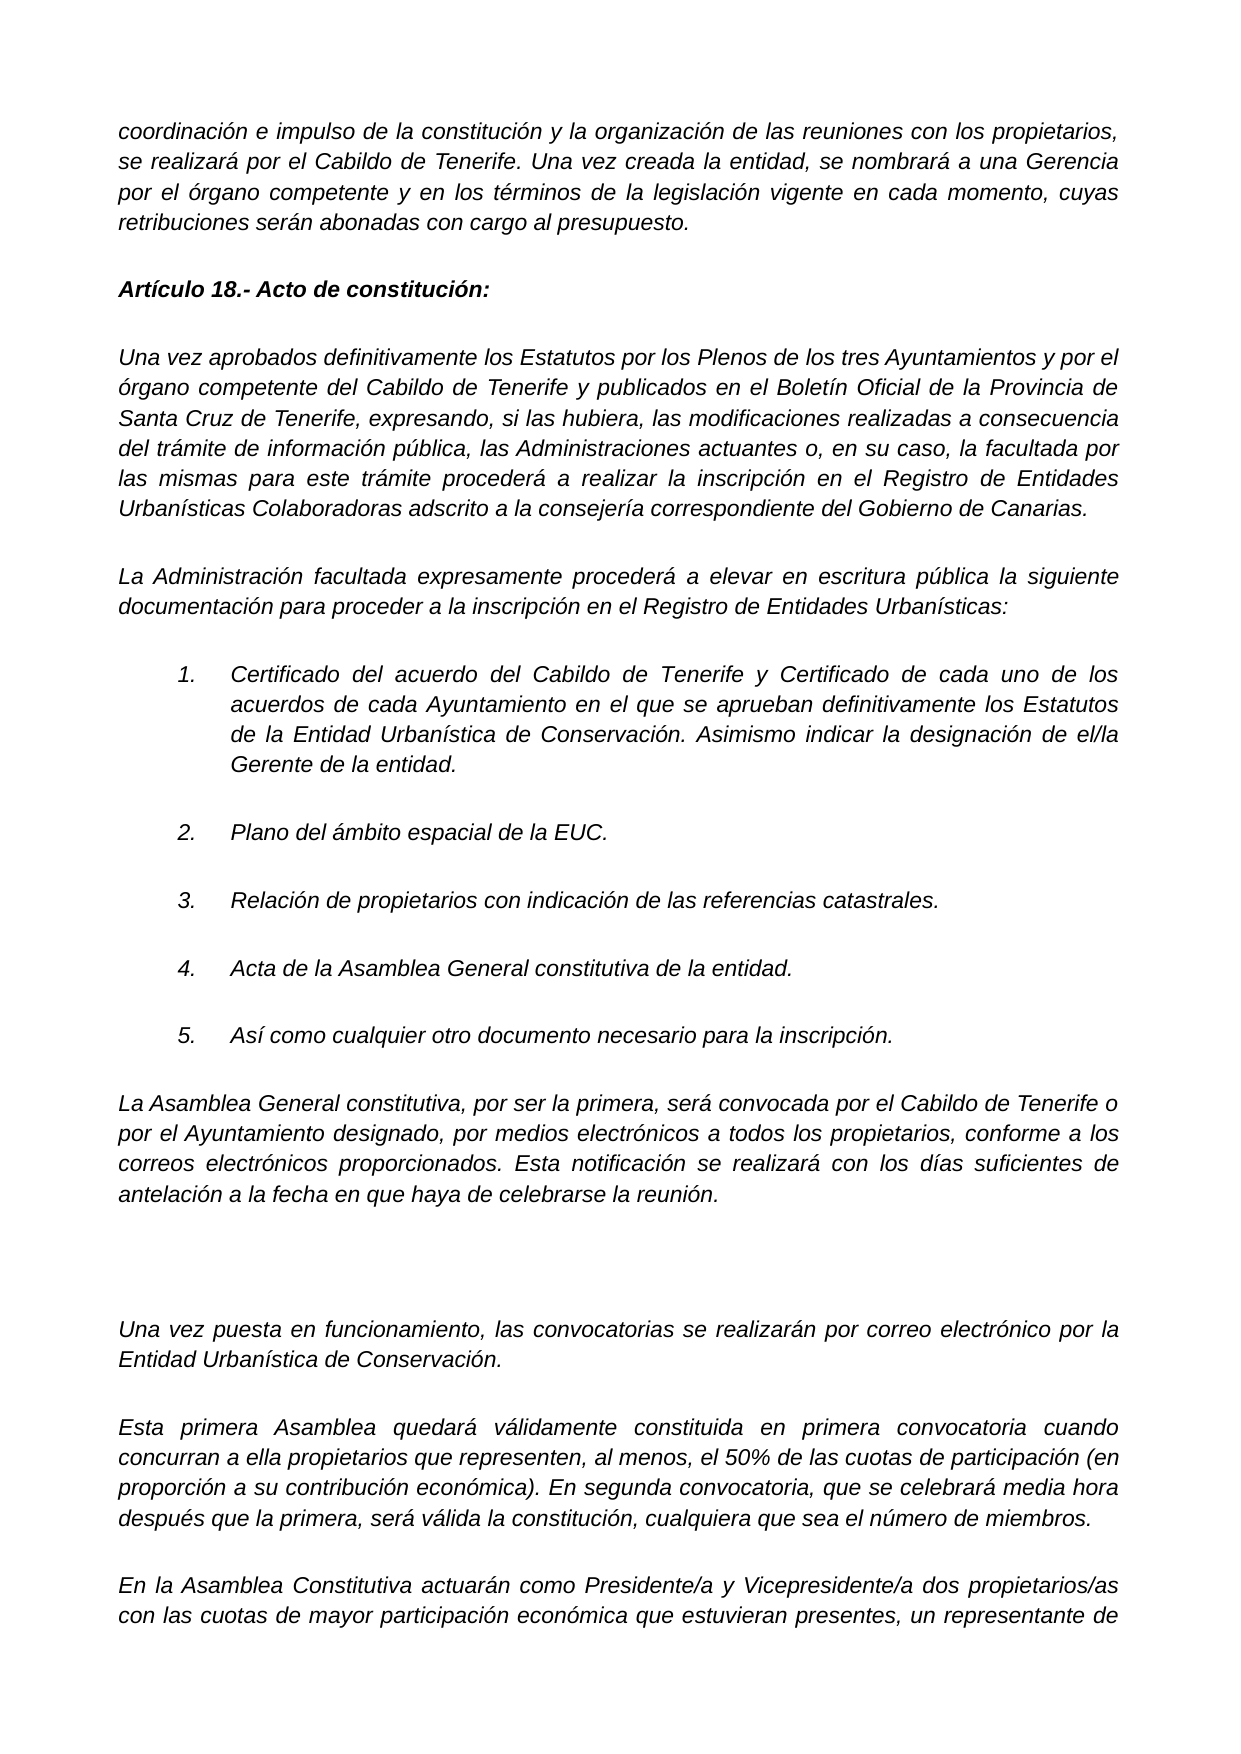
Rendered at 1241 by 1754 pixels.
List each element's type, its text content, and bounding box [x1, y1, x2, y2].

text coordinación e impulso de la constitución y la organización de las reuniones con los propietarios, se realizará por el Cabildo de Tenerife. Una vez creada la entidad, se nombrará a una Gerencia por el órgano competente y en los términos de la legislación vigente en cada momento, cuyas retribuciones serán abonadas con cargo al presupuesto. [118, 118, 1122, 235]
text En la Asamblea Constitutiva actuarán como Presidente/a y Vicepresidente/a dos propietarios/as con las cuotas de mayor participación económica que estuvieran presentes, un representante de [118, 1572, 1122, 1629]
text Una vez aprobados definitivamente los Estatutos por los Plenos de los tres Ayuntamientos y por el órgano competente del Cabildo de Tenerife y publicados en el Boletín Oficial de la Provincia de Santa Cruz de Tenerife, expresando, si las hubiera, las modificaciones realizadas a consecuencia del trámite de información pública, las Administraciones actuantes o, en su caso, la facultada por las mismas para este trámite procederá a realizar la inscripción en el Registro de Entidades Urbanísticas Colaboradoras adscrito a la consejería correspondiente del Gobierno de Canarias. [118, 344, 1122, 522]
list Relación de propietarios con indicación de las referencias catastrales. [177, 887, 1122, 913]
text Esta primera Asamblea quedará válidamente constituida en primera convocatoria cuando concurran a ella propietarios que representen, al menos, el 50% de las cuotas de participación (en proporción a su contribución económica). En segunda convocatoria, que se celebrará media hora después que la primera, será válida la constitución, cualquiera que sea el número de miembros. [118, 1414, 1122, 1531]
list Así como cualquier otro documento necesario para la inscripción. [177, 1022, 1122, 1049]
text La Asamblea General constitutiva, por ser la primera, será convocada por el Cabildo de Tenerife o por el Ayuntamiento designado, por medios electrónicos a todos los propietarios, conforme a los correos electrónicos proporcionados. Esta notificación se realizará con los días suficientes de antelación a la fecha en que haya de celebrarse la reunión. [118, 1090, 1122, 1207]
list Acta de la Asamblea General constitutiva de la entidad. [177, 954, 1122, 981]
list Plano del ámbito espacial de la EUC. [177, 819, 1122, 846]
text La Administración facultada expresamente procederá a elevar en escritura pública la siguiente documentación para proceder a la inscripción en el Registro de Entidades Urbanísticas: [118, 563, 1122, 619]
text Una vez puesta en funcionamiento, las convocatorias se realizarán por correo electrónico por la Entidad Urbanística de Conservación. [118, 1316, 1122, 1373]
text Artículo 18.- Acto de constitución: [118, 276, 1122, 303]
list Certificado del acuerdo del Cabildo de Tenerife y Certificado de cada uno de los acuerdos de cada Ayuntamiento en el que se aprueban definitivamente los Estatutos de la Entidad Urbanística de Conservación. Asimismo indicar la designación de el/la Gerente de la entidad. [177, 661, 1122, 778]
